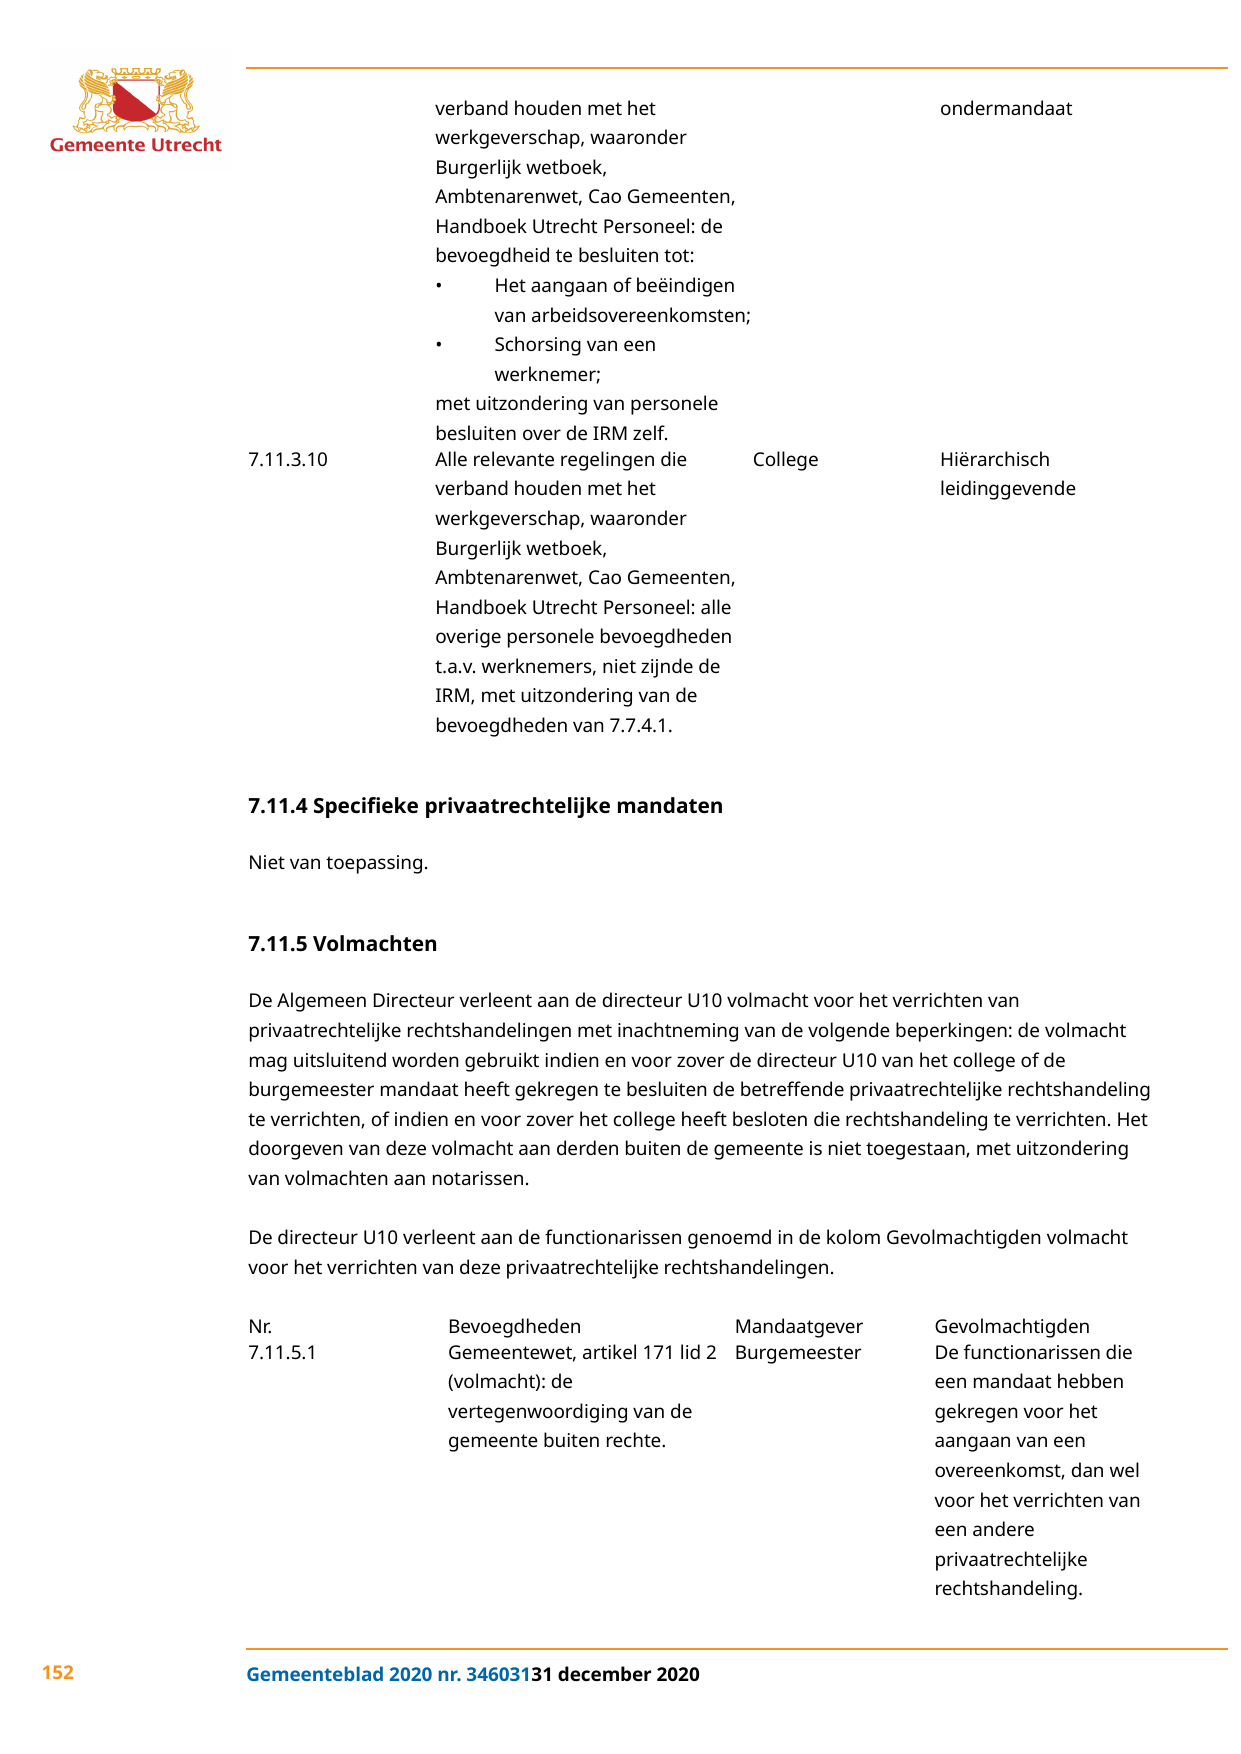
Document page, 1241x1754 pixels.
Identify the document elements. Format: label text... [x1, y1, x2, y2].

table_cell verband houden met het werkgeverschap, waaronder Burgerlijk wetboek, Ambtenarenwet, Cao Gemeenten, Handboek Utrecht Personeel: de bevoegdheid te besluiten tot: Het aangaan of beëindigen van arbeidsovereenkomsten; Schorsing van een werknemer; met uitzondering van personele besluiten over de IRM zelf. [435, 95, 753, 446]
table_cell [248, 95, 435, 446]
table_header Bevoegdheden [448, 1313, 734, 1339]
text Niet van toepassing. [248, 849, 1152, 875]
table_cell College [753, 446, 940, 738]
text De Algemeen Directeur verleent aan de directeur U10 volmacht voor het verrichten van privaatrechtelijke rechtshandelingen met inachtneming van de volgende beperkingen: de volmacht mag uitsluitend worden gebruikt indien en voor zover de directeur U10 van het college of de burgemeester mandaat heeft gekregen te besluiten de betreffende privaatrechtelijke rechtshandeling te verrichten, of indien en voor zover het college heeft besloten die rechtshandeling te verrichten. Het doorgeven van deze volmacht aan derden buiten de gemeente is niet toegestaan, met uitzondering van volmachten aan notarissen. [248, 988, 1152, 1191]
table_cell Alle relevante regelingen die verband houden met het werkgeverschap, waaronder Burgerlijk wetboek, Ambtenarenwet, Cao Gemeenten, Handboek Utrecht Personeel: alle overige personele bevoegdheden t.a.v. werknemers, niet zijnde de IRM, met uitzondering van de bevoegdheden van 7.7.4.1. [435, 446, 753, 738]
table_header Gevolmachtigden [934, 1313, 1152, 1339]
text De directeur U10 verleent aan de functionarissen genoemd in de kolom Gevolmachtigden volmacht voor het verrichten van deze privaatrechtelijke rechtshandelingen. [248, 1224, 1152, 1279]
table_cell De functionarissen die een mandaat hebben gekregen voor het aangaan van een overeenkomst, dan wel voor het verrichten van een andere privaatrechtelijke rechtshandeling. [934, 1339, 1152, 1601]
text 7.11.4 Specifieke privaatrechtelijke mandaten [248, 792, 1152, 820]
table_cell ondermandaat [940, 95, 1152, 446]
table_header Mandaatgever [735, 1313, 934, 1339]
table_cell Hiërarchisch leidinggevende [940, 446, 1152, 738]
table_cell Gemeentewet, artikel 171 lid 2 (volmacht): de vertegenwoordiging van de gemeente buiten rechte. [448, 1339, 734, 1601]
table_cell Burgemeester [735, 1339, 934, 1601]
table_header Nr. [248, 1313, 448, 1339]
table_cell 7.11.5.1 [248, 1339, 448, 1601]
table_cell [753, 95, 940, 446]
table_cell 7.11.3.10 [248, 446, 435, 738]
text 7.11.5 Volmachten [248, 929, 1152, 958]
picture [41, 47, 231, 172]
